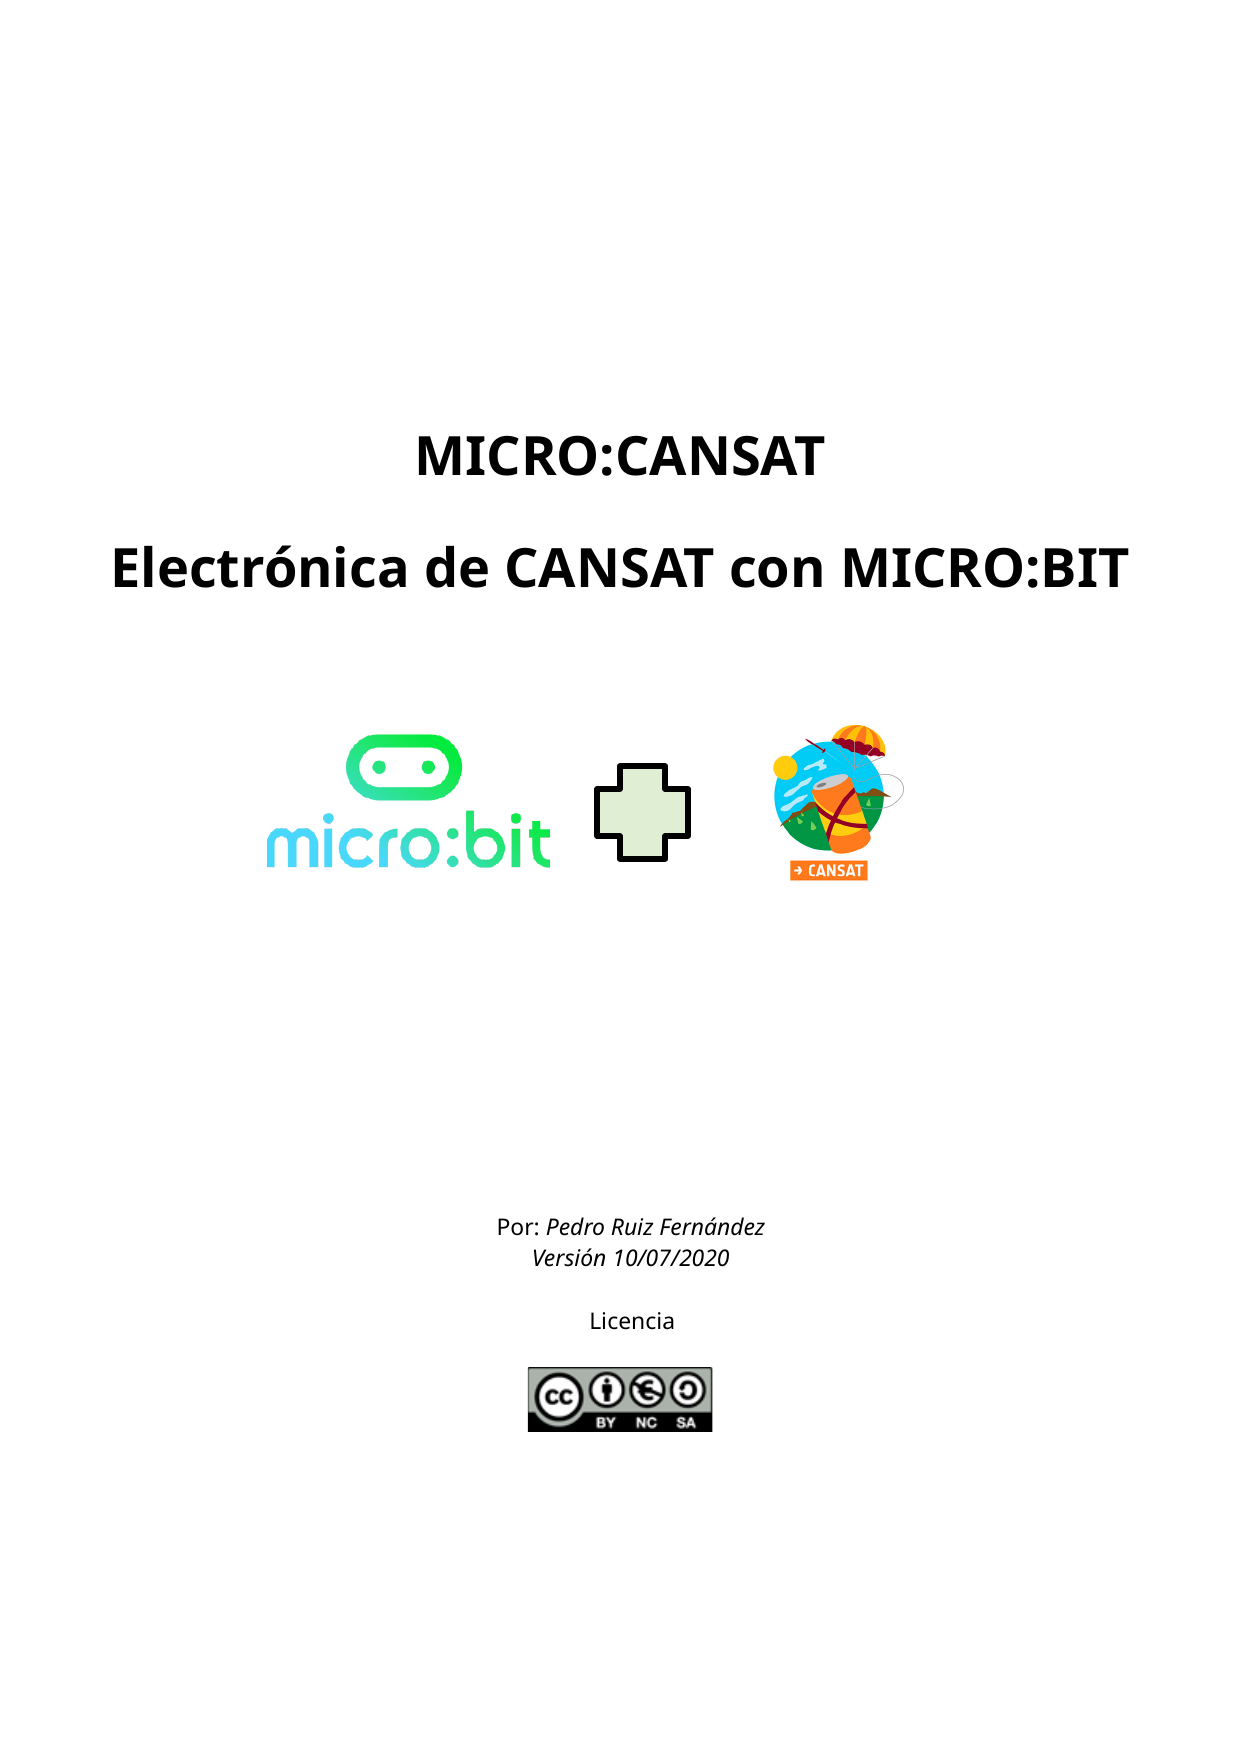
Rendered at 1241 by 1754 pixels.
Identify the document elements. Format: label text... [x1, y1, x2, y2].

picture [736, 718, 920, 902]
subtitle Electrónica de CANSAT con MICRO:BIT [59, 529, 1181, 603]
text Versión 10/07/2020 [59, 1242, 1181, 1273]
picture [527, 1367, 713, 1432]
text Por: Pedro Ruiz Fernández [59, 1211, 1181, 1242]
picture [266, 731, 551, 868]
subtitle MICRO:CANSAT [59, 418, 1181, 492]
text Licencia [59, 1305, 1181, 1336]
